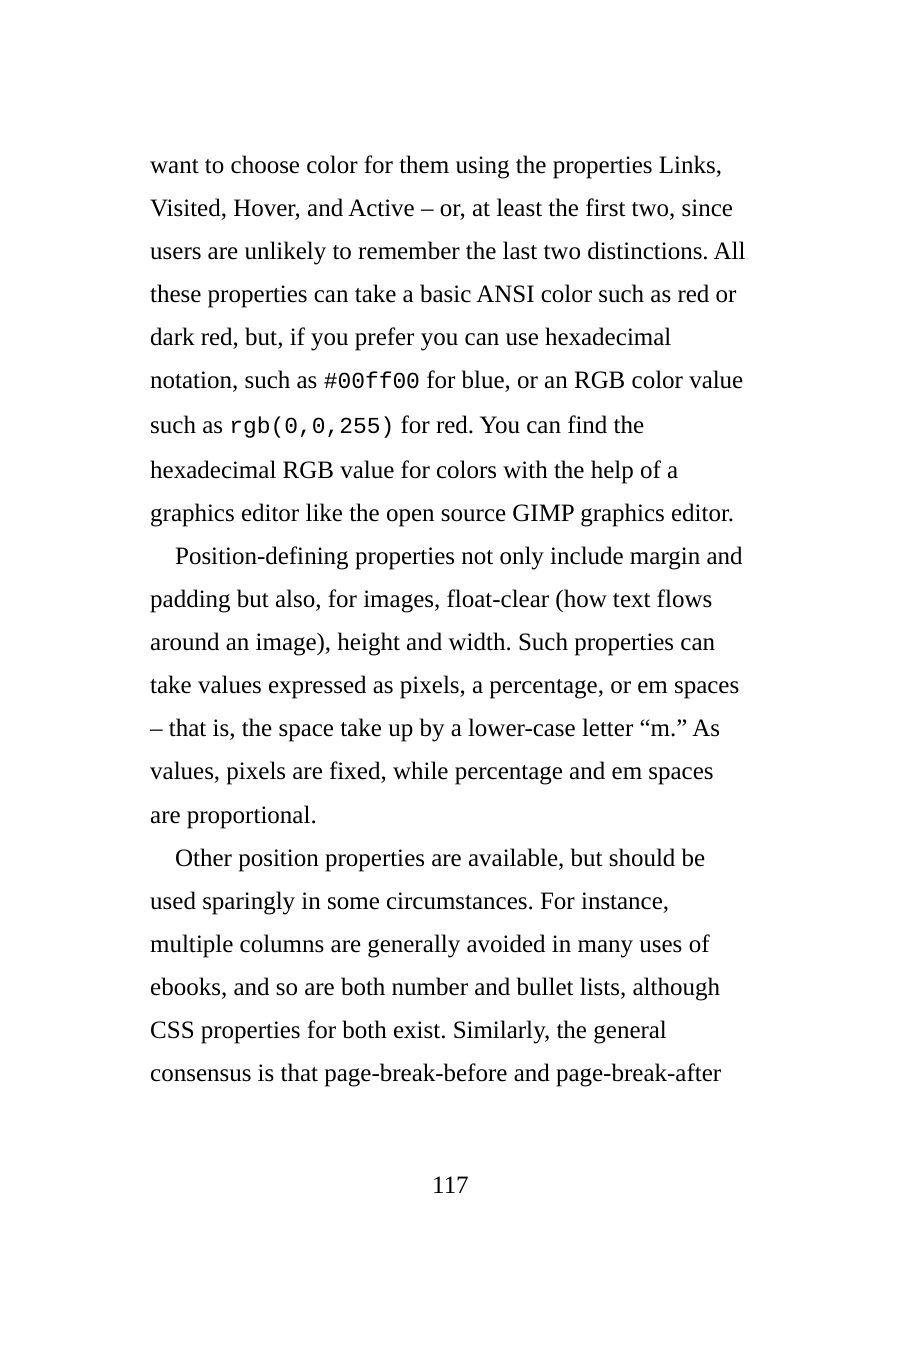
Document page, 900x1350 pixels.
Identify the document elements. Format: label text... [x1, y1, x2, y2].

text Other position properties are available, but should be used sparingly in some circumstances. For instance, multiple columns are generally avoided in many uses of ebooks, and so are both number and bullet lists, although CSS properties for both exist. Similarly, the general consensus is that page-break-before and page-break-after [150, 843, 750, 1087]
text Position-defining properties not only include margin and padding but also, for images, float-clear (how text flows around an image), height and width. Such properties can take values expressed as pixels, a percentage, or em spaces – that is, the space take up by a lower-case letter “m.” As values, pixels are fixed, while percentage and em spaces are proportional. [150, 541, 750, 828]
text want to choose color for them using the properties Links, Visited, Hover, and Active – or, at least the first two, since users are unlikely to remember the last two distinctions. All these properties can take a basic ANSI color such as red or dark red, but, if you prefer you can use hexadecimal notation, such as #00ff00 for blue, or an RGB color value such as rgb(0,0,255) for red. You can find the hexadecimal RGB value for colors with the help of a graphics editor like the open source GIMP graphics editor. [150, 150, 750, 527]
